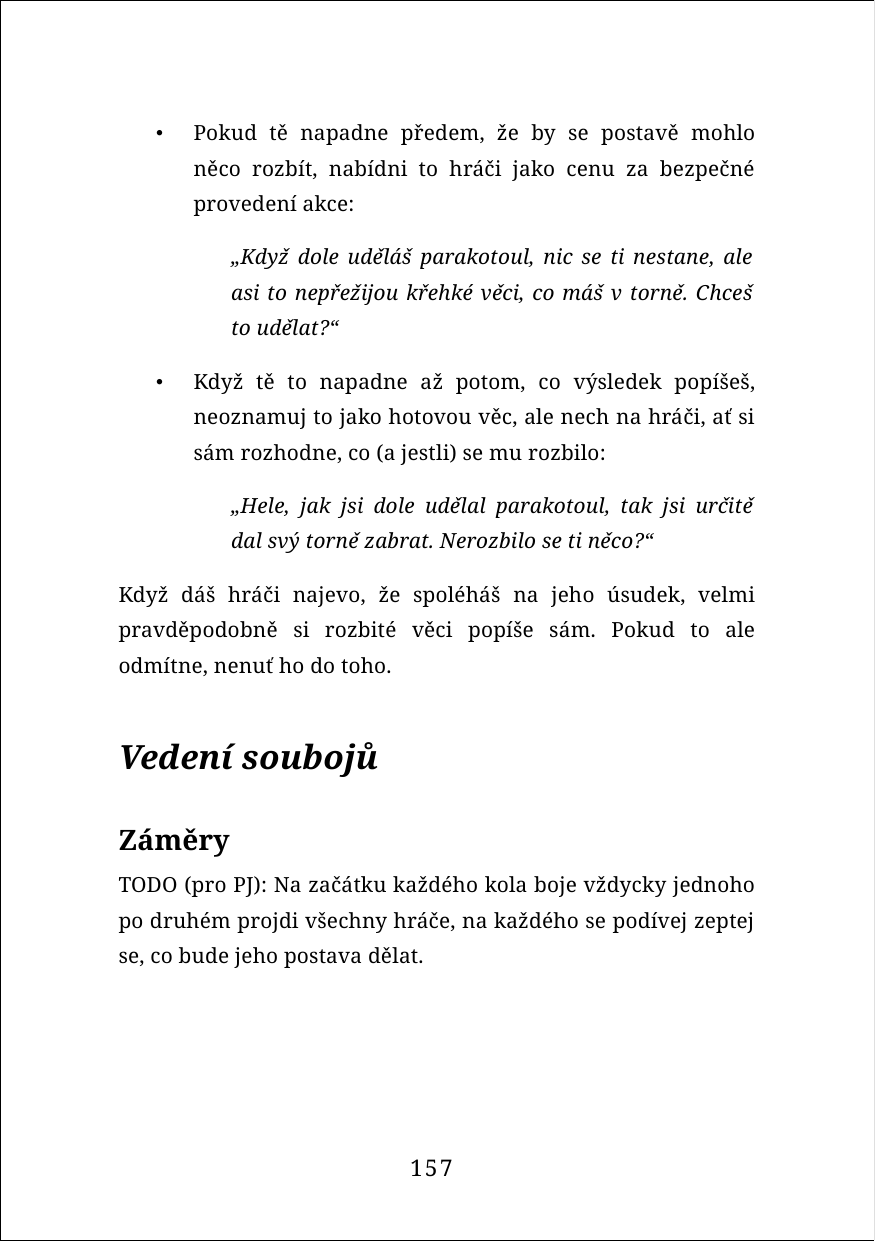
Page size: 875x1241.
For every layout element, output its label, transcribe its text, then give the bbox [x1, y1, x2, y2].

list „Když dole uděláš parakotoul, nic se ti nestane, ale asi to nepřežijou křehké věci, co máš v torně. Chceš to udělat?“ [193, 242, 756, 342]
subtitle Záměry [118, 820, 756, 859]
list „Hele, jak jsi dole udělal parakotoul, tak jsi určitě dal svý torně zabrat. Nerozbilo se ti něco?“ [193, 491, 756, 555]
text Když dáš hráči najevo, že spoléháš na jeho úsudek, velmi pravděpodobně si rozbité věci popíše sám. Pokud to ale odmítne, nenuť ho do toho. [118, 580, 756, 679]
list Pokud tě napadne předem, že by se postavě mohlo něco rozbít, nabídni to hráči jako cenu za bezpečné provedení akce: [156, 118, 756, 218]
list Když tě to napadne až potom, co výsledek popíšeš, neoznamuj to jako hotovou věc, ale nech na hráči, ať si sám rozhodne, co (a jestli) se mu rozbilo: [156, 367, 756, 466]
text TODO (pro PJ): Na začátku každého kola boje vždycky jednoho po druhém projdi všechny hráče, na každého se podívej zeptej se, co bude jeho postava dělat. [118, 871, 756, 970]
subtitle Vedení soubojů [118, 734, 756, 779]
